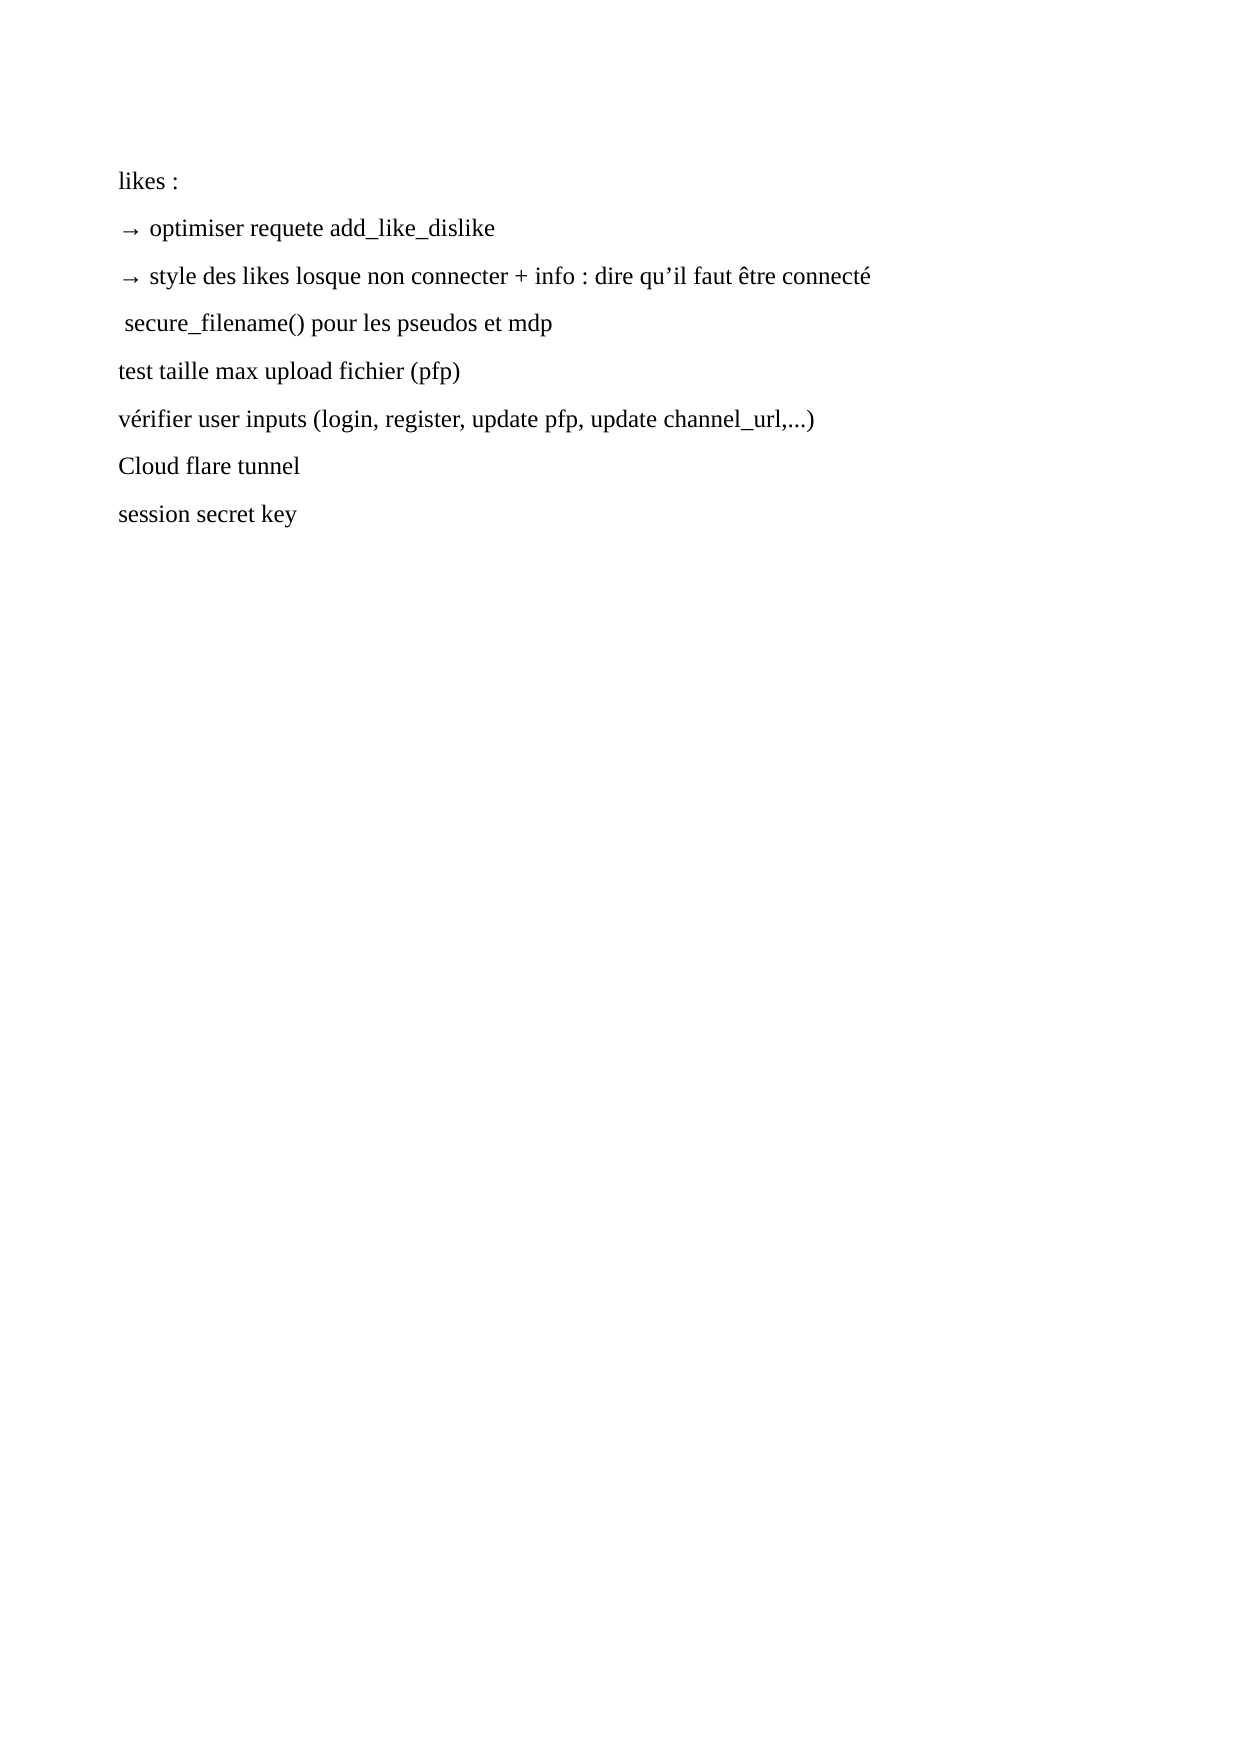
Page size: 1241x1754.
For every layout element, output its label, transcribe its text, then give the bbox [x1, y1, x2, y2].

text secure_filename() pour les pseudos et mdp [118, 308, 1122, 337]
text likes : [118, 166, 1122, 194]
text Cloud flare tunnel [118, 451, 1122, 480]
text → style des likes losque non connecter + info : dire qu’il faut être connecté [118, 261, 1122, 290]
text test taille max upload fichier (pfp) [118, 356, 1122, 385]
text → optimiser requete add_like_dislike [118, 213, 1122, 242]
text vérifier user inputs (login, register, update pfp, update channel_url,...) [118, 404, 1122, 432]
text session secret key [118, 499, 1122, 528]
